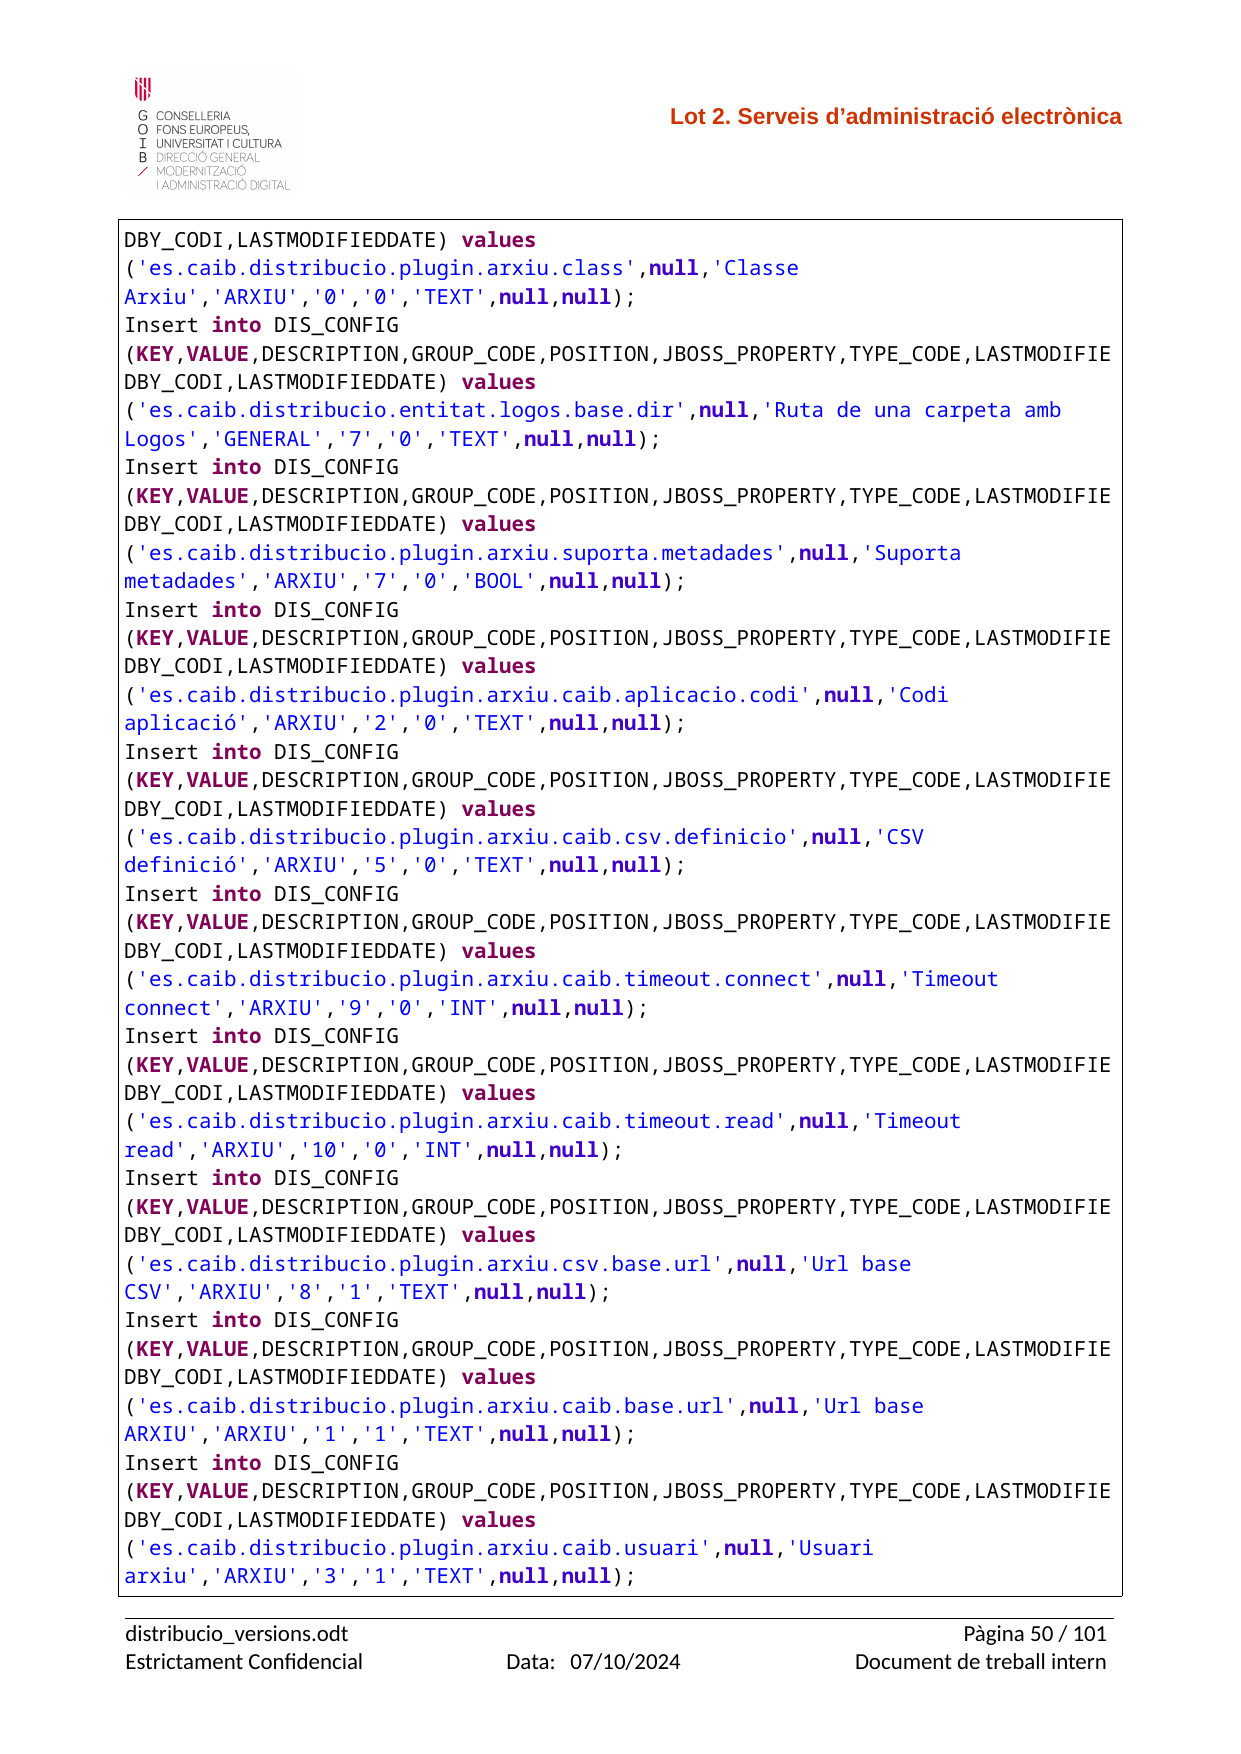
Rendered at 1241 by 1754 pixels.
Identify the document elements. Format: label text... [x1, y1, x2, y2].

table_header DBY_CODI,LASTMODIFIEDDATE) values ('es.caib.distribucio.plugin.arxiu.class',null,'Classe Arxiu','ARXIU','0','0','TEXT',null,null); Insert into DIS_CONFIG (KEY,VALUE,DESCRIPTION,GROUP_CODE,POSITION,JBOSS_PROPERTY,TYPE_CODE,LASTMODIFIEDBY_CODI,LASTMODIFIEDDATE) values ('es.caib.distribucio.entitat.logos.base.dir',null,'Ruta de una carpeta amb Logos','GENERAL','7','0','TEXT',null,null); Insert into DIS_CONFIG (KEY,VALUE,DESCRIPTION,GROUP_CODE,POSITION,JBOSS_PROPERTY,TYPE_CODE,LASTMODIFIEDBY_CODI,LASTMODIFIEDDATE) values ('es.caib.distribucio.plugin.arxiu.suporta.metadades',null,'Suporta metadades','ARXIU','7','0','BOOL',null,null); Insert into DIS_CONFIG (KEY,VALUE,DESCRIPTION,GROUP_CODE,POSITION,JBOSS_PROPERTY,TYPE_CODE,LASTMODIFIEDBY_CODI,LASTMODIFIEDDATE) values ('es.caib.distribucio.plugin.arxiu.caib.aplicacio.codi',null,'Codi aplicació','ARXIU','2','0','TEXT',null,null); Insert into DIS_CONFIG (KEY,VALUE,DESCRIPTION,GROUP_CODE,POSITION,JBOSS_PROPERTY,TYPE_CODE,LASTMODIFIEDBY_CODI,LASTMODIFIEDDATE) values ('es.caib.distribucio.plugin.arxiu.caib.csv.definicio',null,'CSV definició','ARXIU','5','0','TEXT',null,null); Insert into DIS_CONFIG (KEY,VALUE,DESCRIPTION,GROUP_CODE,POSITION,JBOSS_PROPERTY,TYPE_CODE,LASTMODIFIEDBY_CODI,LASTMODIFIEDDATE) values ('es.caib.distribucio.plugin.arxiu.caib.timeout.connect',null,'Timeout connect','ARXIU','9','0','INT',null,null); Insert into DIS_CONFIG (KEY,VALUE,DESCRIPTION,GROUP_CODE,POSITION,JBOSS_PROPERTY,TYPE_CODE,LASTMODIFIEDBY_CODI,LASTMODIFIEDDATE) values ('es.caib.distribucio.plugin.arxiu.caib.timeout.read',null,'Timeout read','ARXIU','10','0','INT',null,null); Insert into DIS_CONFIG (KEY,VALUE,DESCRIPTION,GROUP_CODE,POSITION,JBOSS_PROPERTY,TYPE_CODE,LASTMODIFIEDBY_CODI,LASTMODIFIEDDATE) values ('es.caib.distribucio.plugin.arxiu.csv.base.url',null,'Url base CSV','ARXIU','8','1','TEXT',null,null); Insert into DIS_CONFIG (KEY,VALUE,DESCRIPTION,GROUP_CODE,POSITION,JBOSS_PROPERTY,TYPE_CODE,LASTMODIFIEDBY_CODI,LASTMODIFIEDDATE) values ('es.caib.distribucio.plugin.arxiu.caib.base.url',null,'Url base ARXIU','ARXIU','1','1','TEXT',null,null); Insert into DIS_CONFIG (KEY,VALUE,DESCRIPTION,GROUP_CODE,POSITION,JBOSS_PROPERTY,TYPE_CODE,LASTMODIFIEDBY_CODI,LASTMODIFIEDDATE) values ('es.caib.distribucio.plugin.arxiu.caib.usuari',null,'Usuari arxiu','ARXIU','3','1','TEXT',null,null); [119, 220, 1122, 1596]
picture [126, 70, 299, 197]
